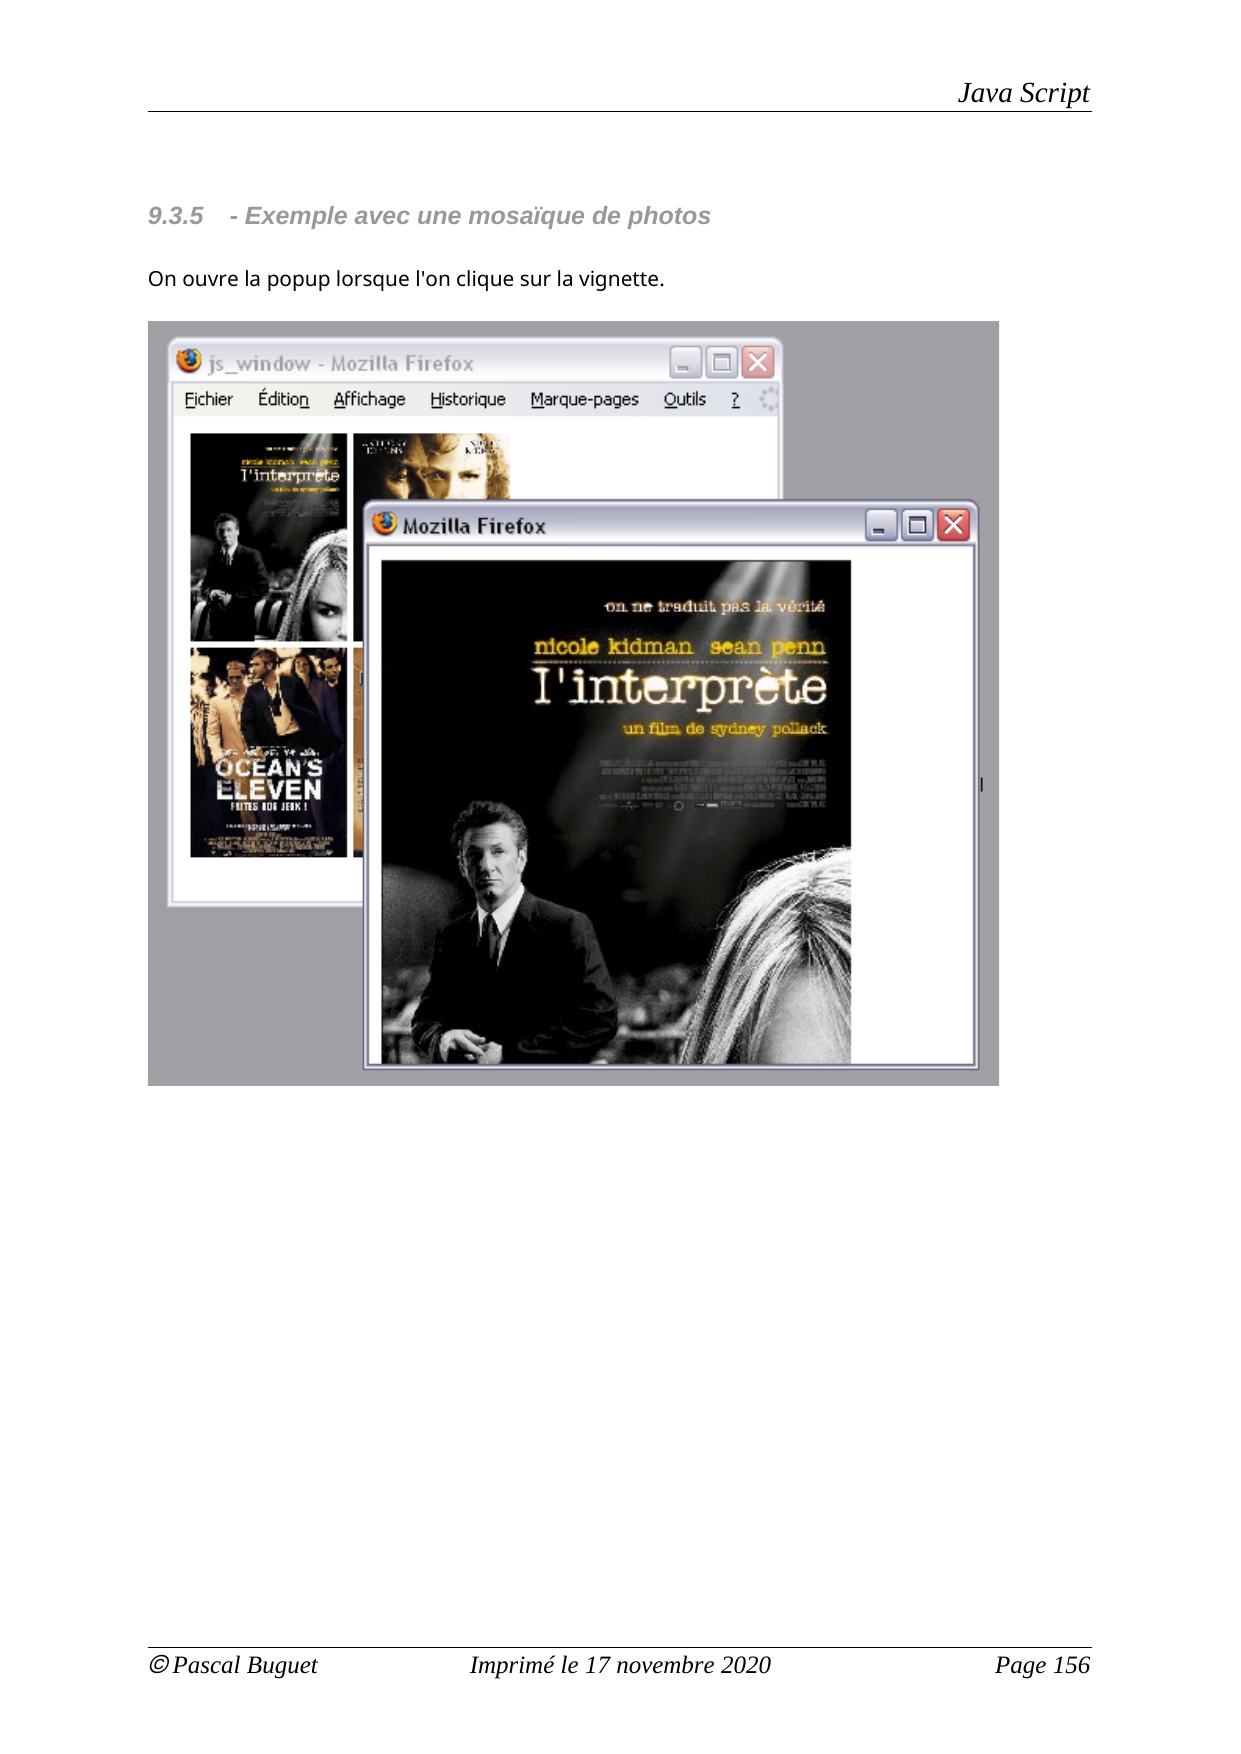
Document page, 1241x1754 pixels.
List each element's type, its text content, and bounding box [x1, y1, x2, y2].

subtitle - Exemple avec une mosaïque de photos [148, 201, 1092, 230]
text On ouvre la popup lorsque l'on clique sur la vignette. [148, 264, 1092, 293]
